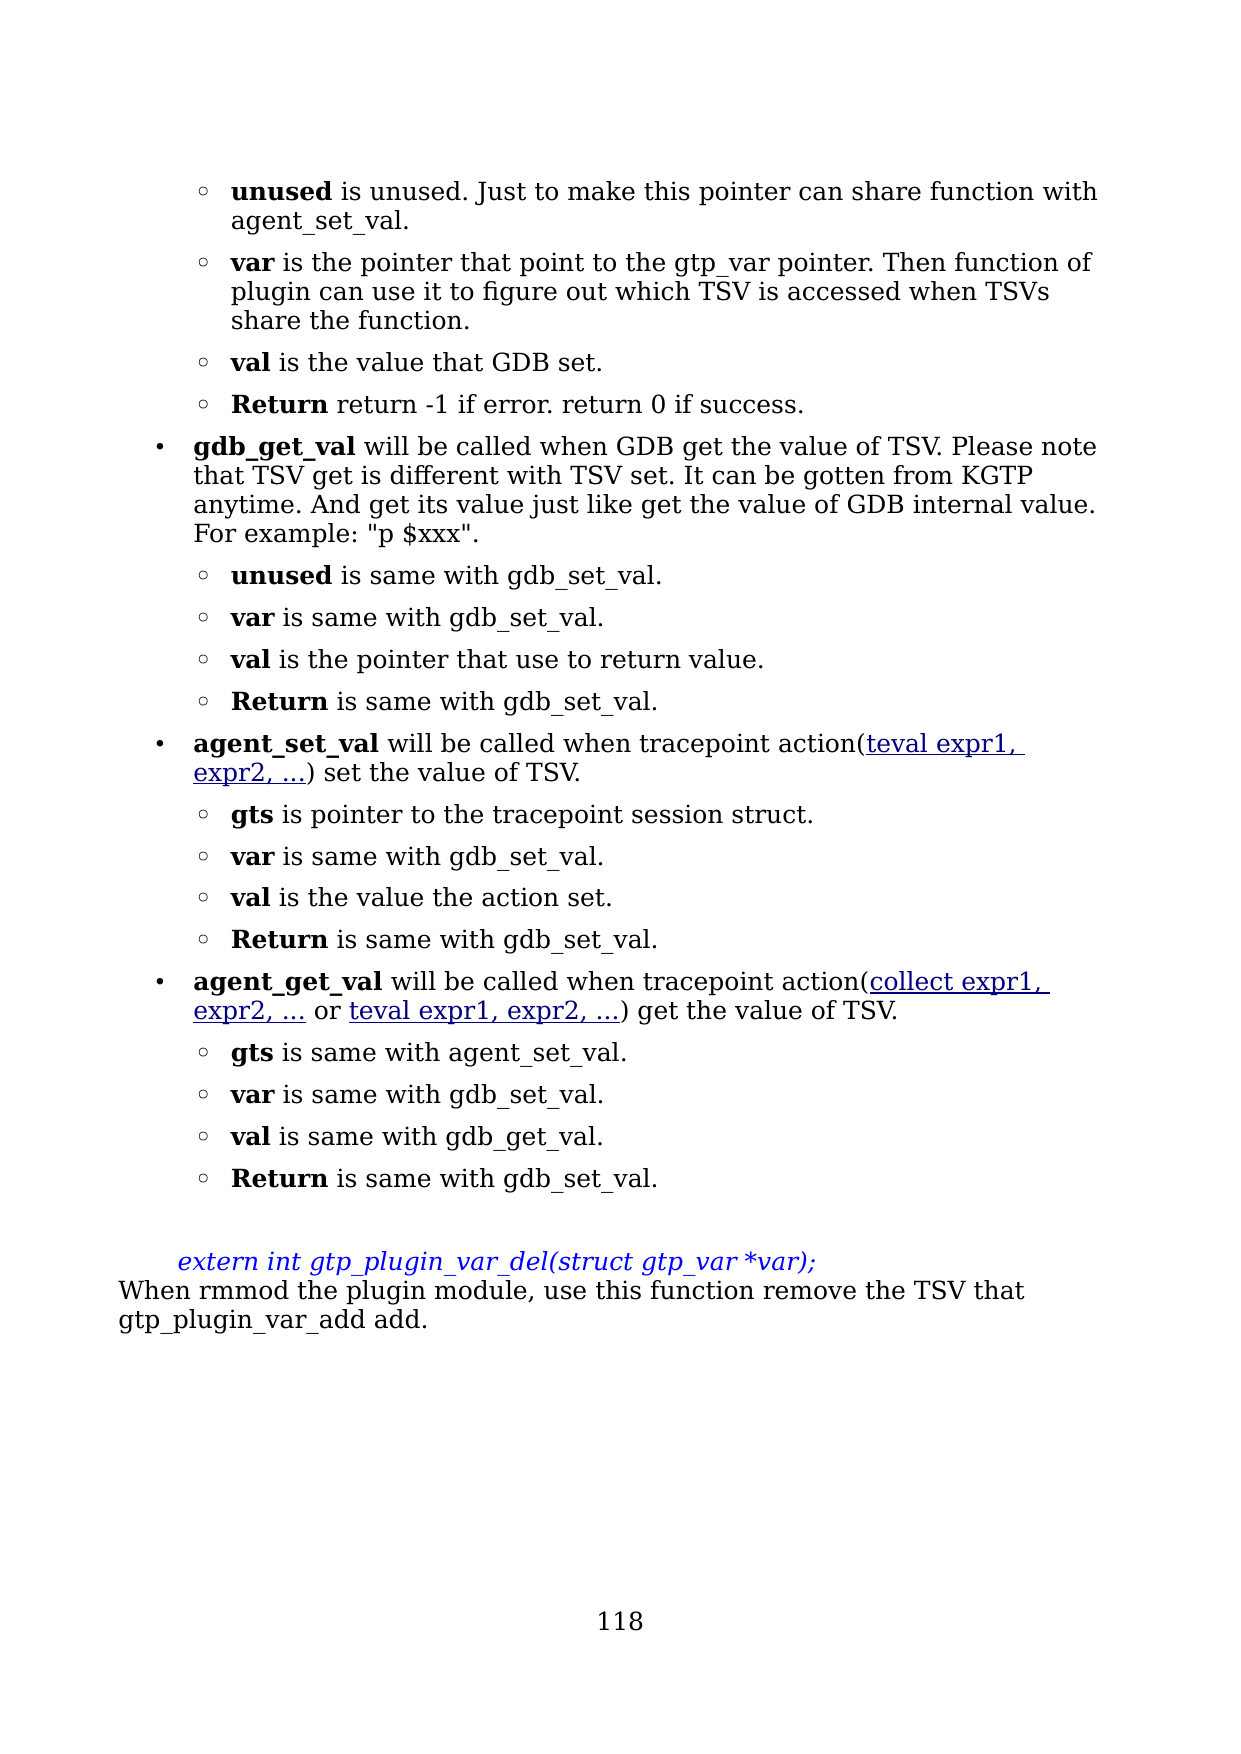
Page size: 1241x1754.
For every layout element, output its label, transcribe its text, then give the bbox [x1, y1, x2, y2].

list agent_set_val will be called when tracepoint action(teval expr1, expr2, ...) set the value of TSV. [156, 729, 1122, 787]
list var is the pointer that point to the gtp_var pointer. Then function of plugin can use it to figure out which TSV is accessed when TSVs share the function. [193, 248, 1122, 336]
list gts is same with agent_set_val. [193, 1038, 1122, 1068]
list gdb_get_val will be called when GDB get the value of TSV. Please note that TSV get is different with TSV set. It can be gotten from KGTP anytime. And get its value just like get the value of GDB internal value. For example: "p $xxx". [156, 432, 1122, 549]
list val is the value that GDB set. [193, 348, 1122, 377]
list agent_get_val will be called when tracepoint action(collect expr1, expr2, ... or teval expr1, expr2, ...) get the value of TSV. [156, 967, 1122, 1026]
list var is same with gdb_set_val. [193, 1080, 1122, 1109]
list Return is same with gdb_set_val. [193, 925, 1122, 955]
list var is same with gdb_set_val. [193, 603, 1122, 632]
list unused is unused. Just to make this pointer can share function with agent_set_val. [193, 177, 1122, 235]
list var is same with gdb_set_val. [193, 842, 1122, 871]
list Return is same with gdb_set_val. [193, 687, 1122, 716]
list unused is same with gdb_set_val. [193, 561, 1122, 591]
text extern int gtp_plugin_var_del(struct gtp_var *var); [177, 1247, 1063, 1277]
list val is the value the action set. [193, 883, 1122, 913]
list Return return -1 if error. return 0 if success. [193, 390, 1122, 419]
list val is the pointer that use to return value. [193, 645, 1122, 674]
list gts is pointer to the tracepoint session struct. [193, 800, 1122, 829]
text When rmmod the plugin module, use this function remove the TSV that gtp_plugin_var_add add. [118, 1277, 1122, 1335]
list val is same with gdb_get_val. [193, 1122, 1122, 1151]
list Return is same with gdb_set_val. [193, 1164, 1122, 1193]
